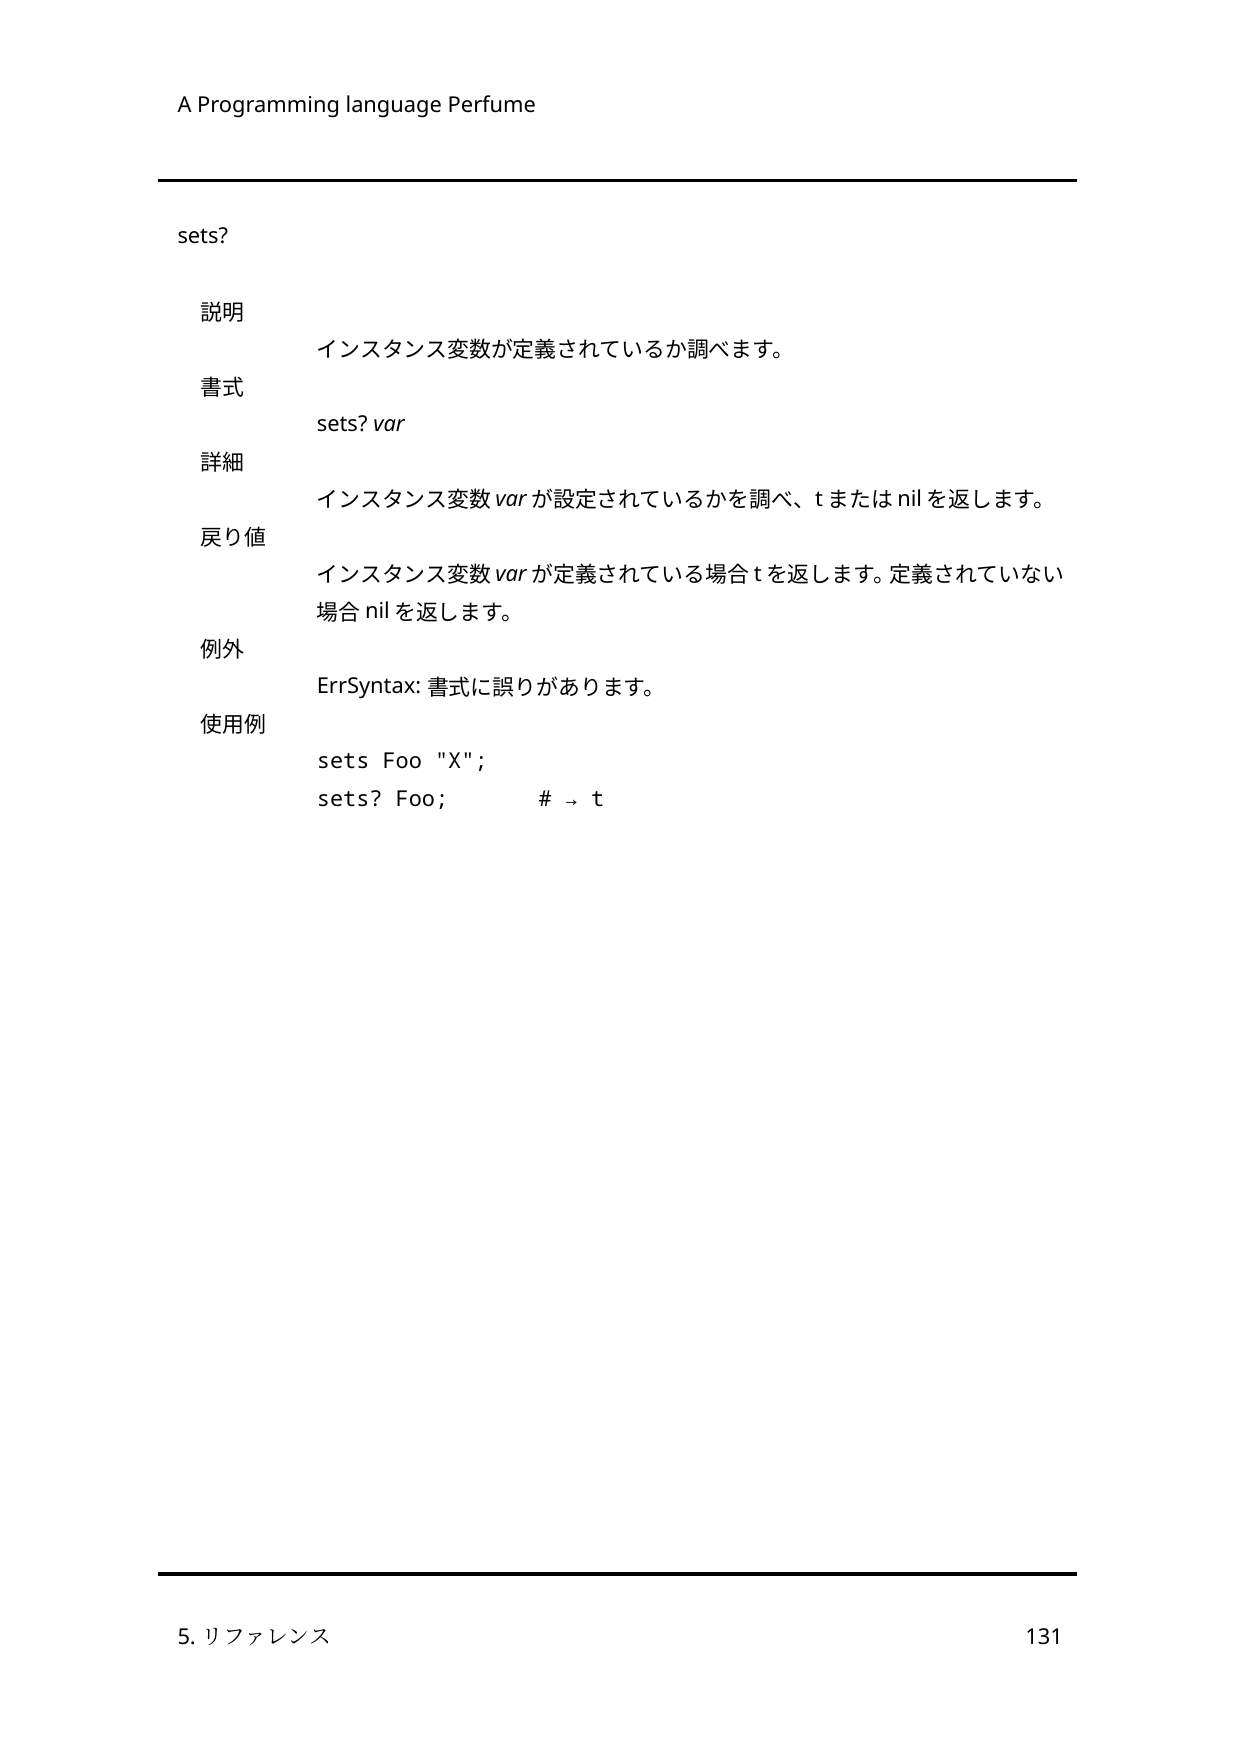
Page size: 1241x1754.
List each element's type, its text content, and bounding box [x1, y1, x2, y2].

table_cell ErrSyntax: 書式に誤りがあります。 [317, 629, 1063, 704]
table_cell 使用例 [200, 704, 317, 817]
table_cell sets Foo "X"; sets? Foo; # → t [317, 704, 1063, 817]
table_cell sets? var [317, 367, 1063, 442]
table_cell 戻り値 [200, 517, 317, 629]
table_header 説明 [200, 292, 317, 367]
subtitle sets? [177, 217, 1063, 254]
table_cell 詳細 [200, 442, 317, 517]
table_header インスタンス変数が定義されているか調べます。 [317, 292, 1063, 367]
table_cell インスタンス変数varが定義されている場合tを返します。定義されていない場合nilを返します。 [317, 517, 1063, 629]
table_cell 例外 [200, 629, 317, 704]
table_cell 書式 [200, 367, 317, 442]
table_cell インスタンス変数varが設定されているかを調べ、tまたはnilを返します。 [317, 442, 1063, 517]
